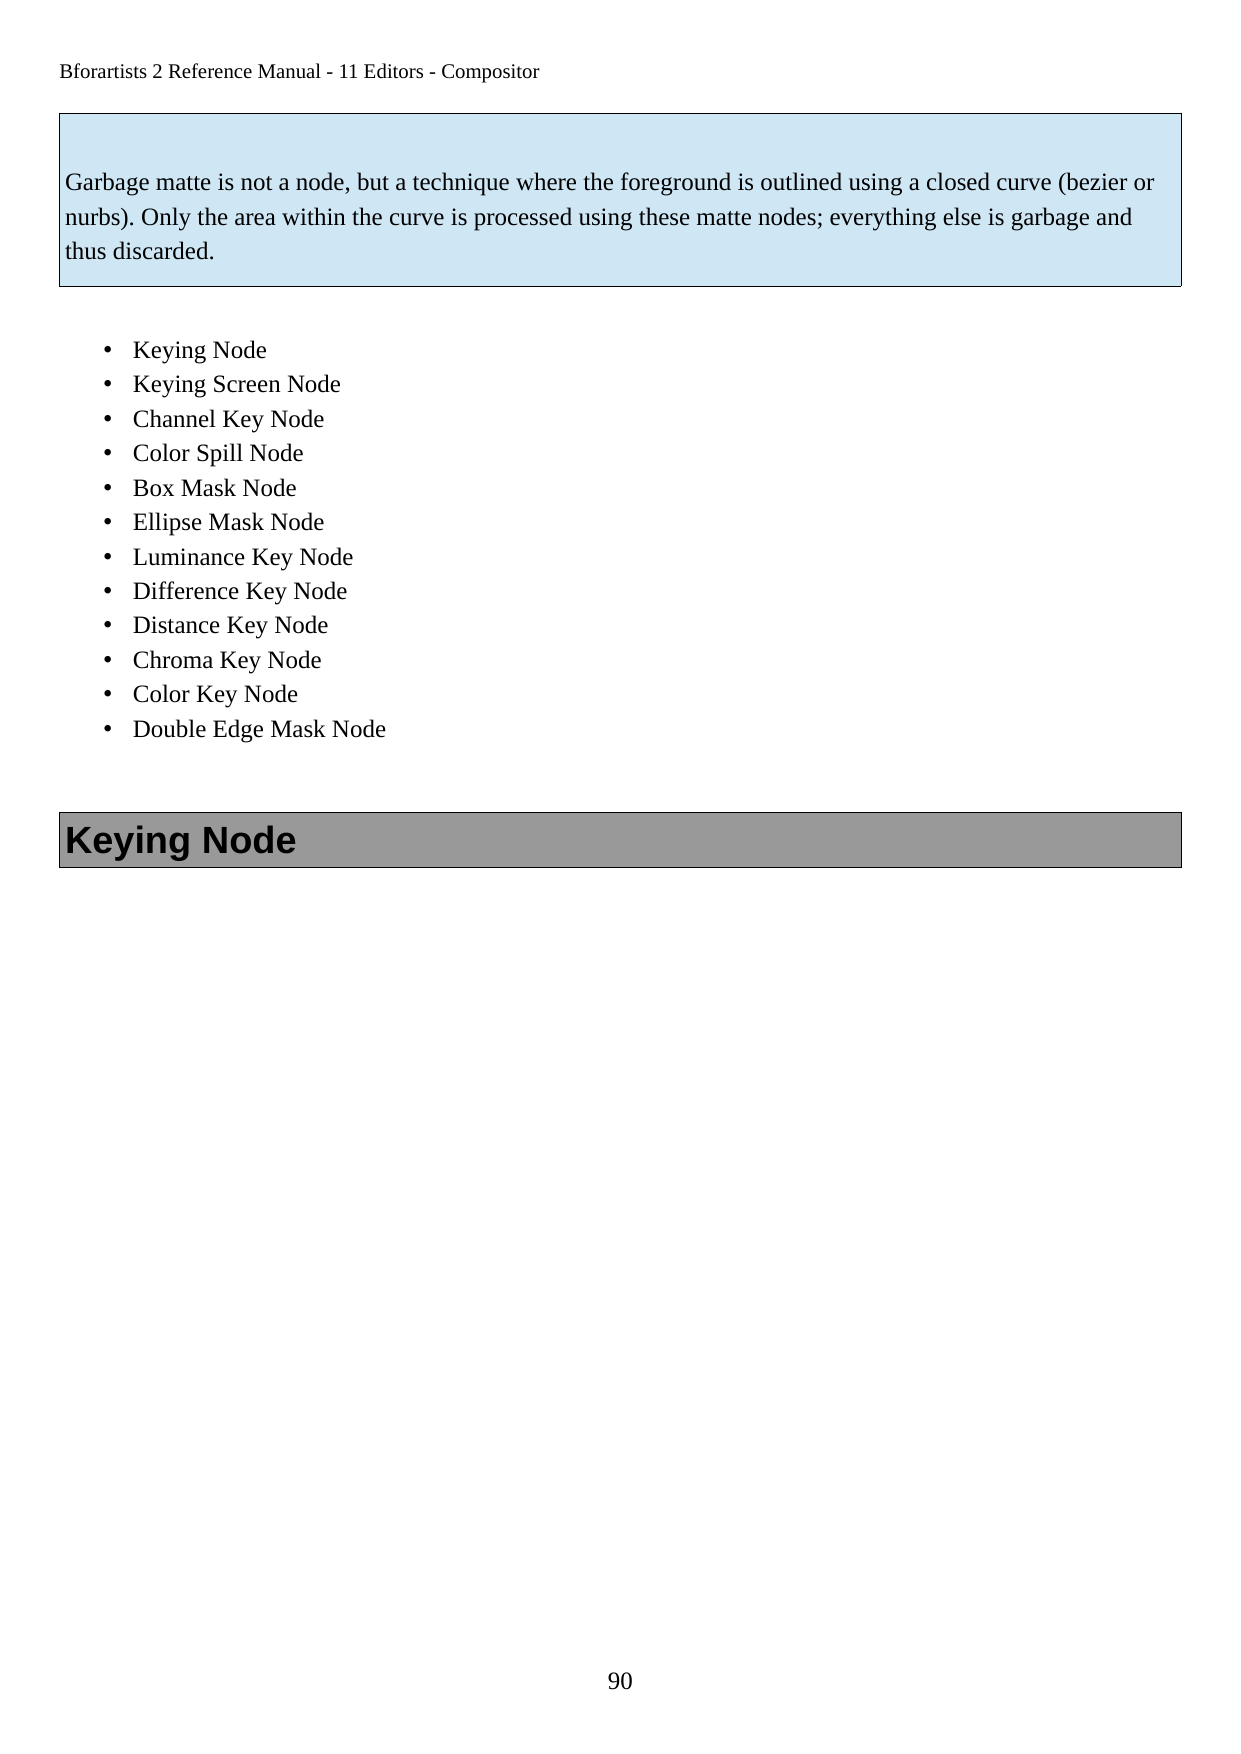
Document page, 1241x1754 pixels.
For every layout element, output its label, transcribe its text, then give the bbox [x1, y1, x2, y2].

list Chroma Key Node [103, 645, 1181, 674]
list Luminance Key Node [103, 542, 1181, 570]
table_header Keying Node [60, 813, 1181, 867]
list Channel Key Node [103, 404, 1181, 432]
list Distance Key Node [103, 611, 1181, 639]
list Difference Key Node [103, 576, 1181, 605]
list Double Edge Mask Node [103, 714, 1181, 743]
list Ellipse Mask Node [103, 507, 1181, 536]
list Keying Node [103, 335, 1181, 363]
list Color Spill Node [103, 438, 1181, 467]
table_cell Garbage matte is not a node, but a technique where the foreground is outlined using a closed curve (bezier or nurbs). Only the area within the curve is processed using these matte nodes; everything else is garbage and thus discarded. [60, 114, 1181, 286]
list Box Mask Node [103, 473, 1181, 501]
list Color Key Node [103, 679, 1181, 708]
list Keying Screen Node [103, 369, 1181, 398]
